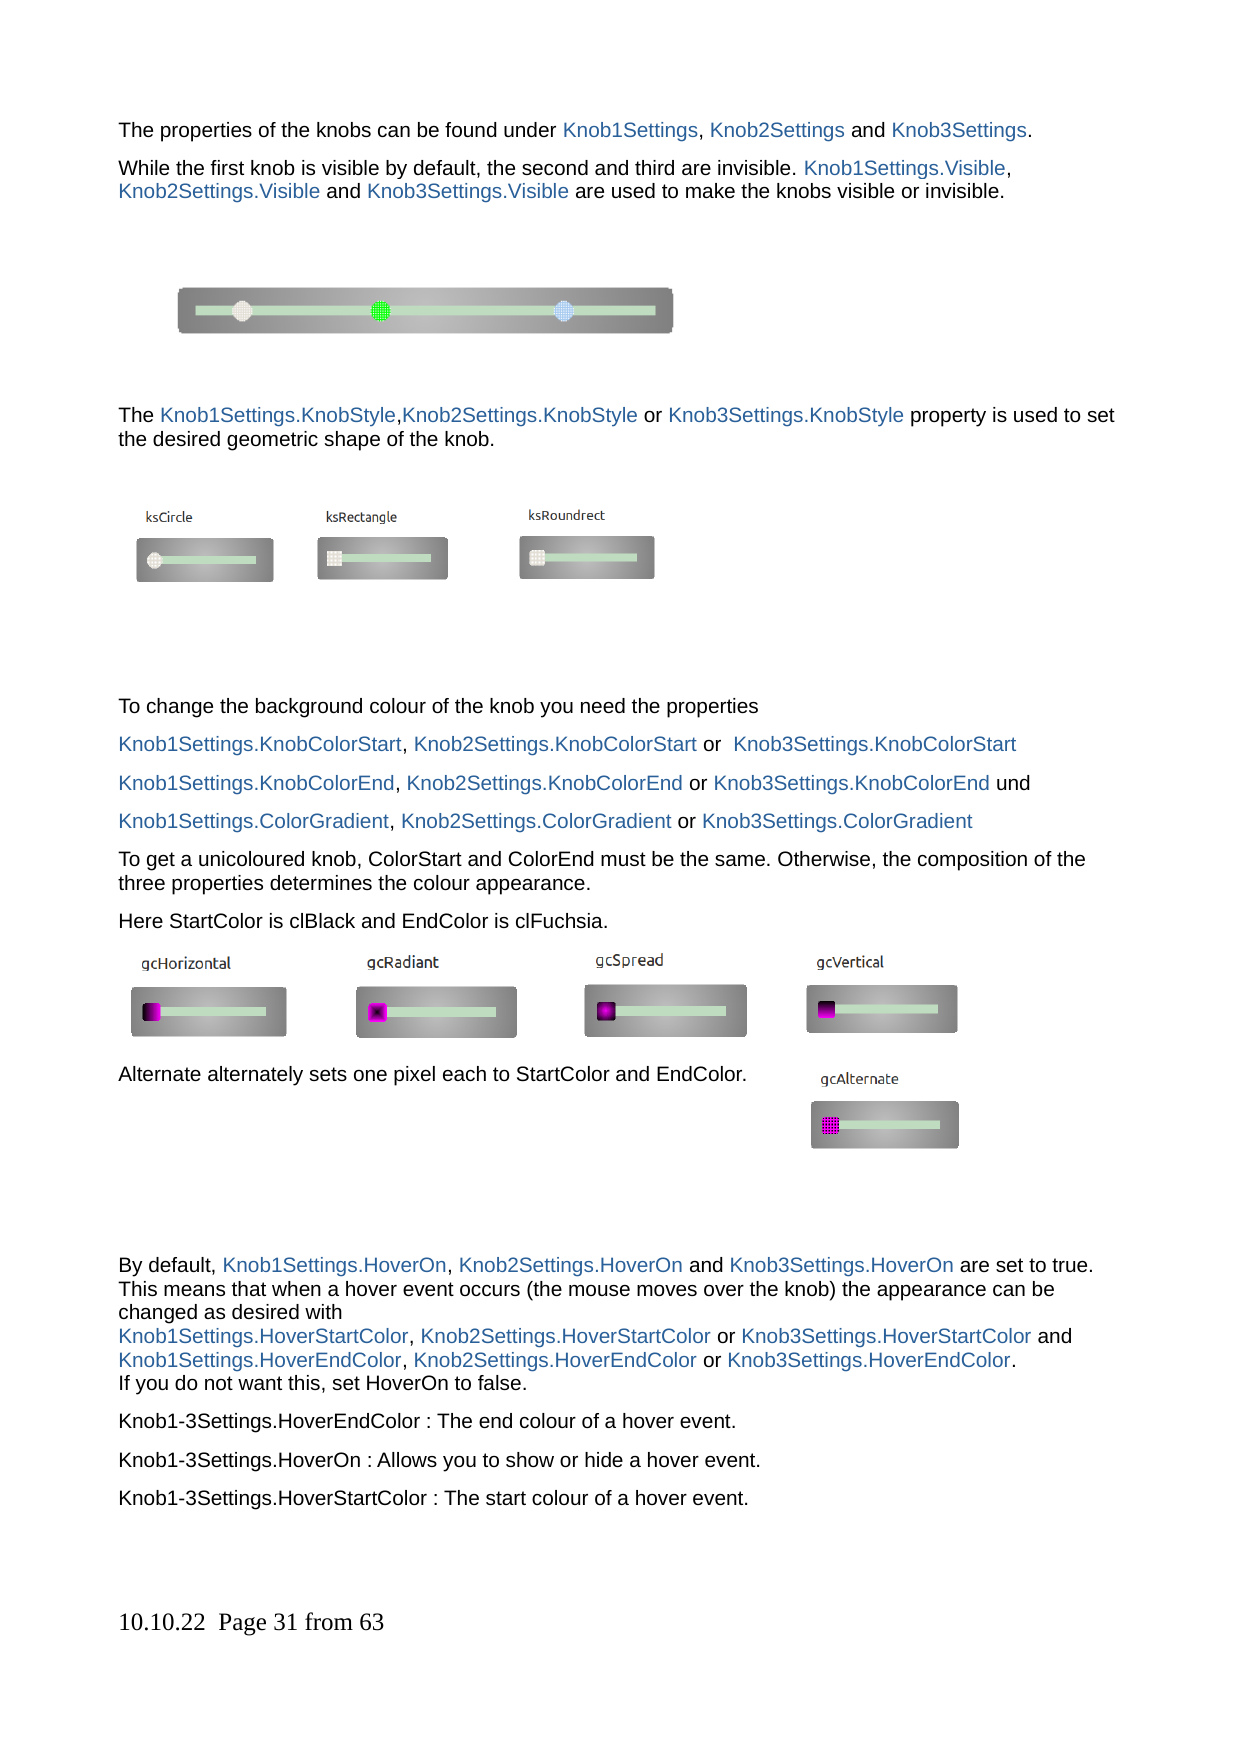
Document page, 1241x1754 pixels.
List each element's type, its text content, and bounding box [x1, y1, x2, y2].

picture [507, 503, 671, 589]
picture [128, 504, 280, 595]
text By default, Knob1Settings.HoverOn, Knob2Settings.HoverOn and Knob3Settings.HoverOn are set to true. This means that when a hover event occurs (the mouse moves over the knob) the appearance can be changed as desired with Knob1Settings.HoverStartColor, Knob2Settings.HoverStartColor or Knob3Settings.HoverStartColor and Knob1Settings.HoverEndColor, Knob2Settings.HoverEndColor or Knob3Settings.HoverEndColor. If you do not want this, set HoverOn to false. [118, 1253, 1122, 1395]
picture [339, 949, 539, 1048]
text Knob1Settings.KnobColorStart, Knob2Settings.KnobColorStart or Knob3Settings.KnobColorStart [118, 733, 1122, 757]
text The properties of the knobs can be found under Knob1Settings, Knob2Settings and Knob3Settings. [118, 118, 1122, 142]
picture [308, 506, 460, 589]
picture [159, 267, 697, 354]
text To change the background colour of the knob you need the properties [118, 695, 1122, 718]
text To get a unicoloured knob, ColorStart and ColorEnd must be the same. Otherwise, the composition of the three properties determines the colour appearance. [118, 848, 1122, 895]
picture [800, 1069, 974, 1160]
text Knob1-3Settings.HoverStartColor : The start colour of a hover event. [118, 1486, 1122, 1510]
text Knob1Settings.KnobColorEnd, Knob2Settings.KnobColorEnd or Knob3Settings.KnobColorEnd und [118, 771, 1122, 795]
text Here StartColor is clBlack and EndColor is clFuchsia. [118, 909, 1122, 933]
text Knob1Settings.ColorGradient, Knob2Settings.ColorGradient or Knob3Settings.ColorGradient [118, 809, 1122, 833]
text The Knob1Settings.KnobStyle,Knob2Settings.KnobStyle or Knob3Settings.KnobStyle property is used to set the desired geometric shape of the knob. [118, 403, 1122, 451]
text Alternate alternately sets one pixel each to StartColor and EndColor. [118, 1062, 1122, 1086]
picture [118, 950, 297, 1050]
text Knob1-3Settings.HoverOn : Allows you to show or hide a hover event. [118, 1448, 1122, 1472]
text Knob1-3Settings.HoverEndColor : The end colour of a hover event. [118, 1410, 1122, 1434]
picture [572, 950, 758, 1048]
picture [797, 949, 967, 1044]
text While the first knob is visible by default, the second and third are invisible. Knob1Settings.Visible, Knob2Settings.Visible and Knob3Settings.Visible are used to make the knobs visible or invisible. [118, 156, 1122, 204]
